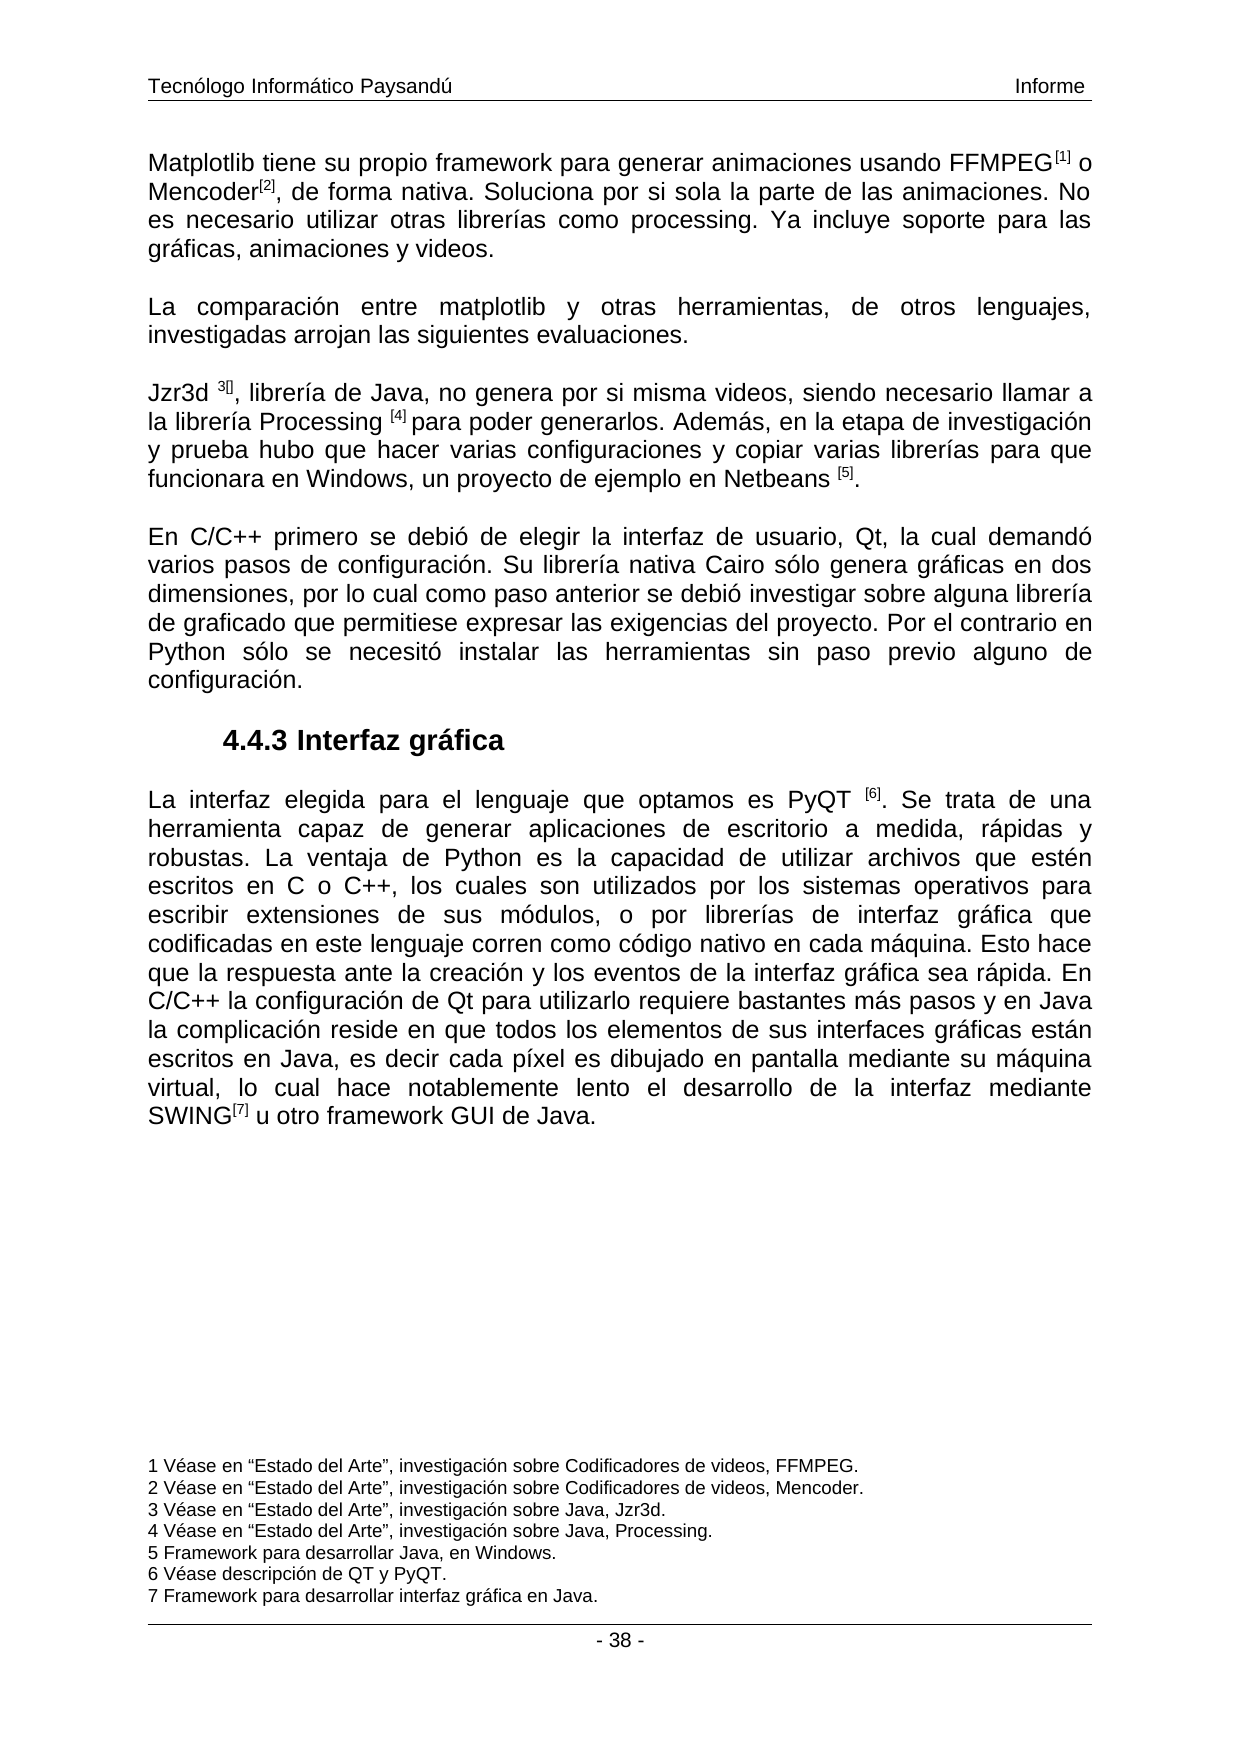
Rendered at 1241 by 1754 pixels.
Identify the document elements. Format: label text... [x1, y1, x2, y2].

text Véase descripción de QT y PyQT. [148, 1563, 1092, 1585]
text La comparación entre matplotlib y otras herramientas, de otros lenguajes, investigadas arrojan las siguientes evaluaciones. [148, 291, 1092, 349]
subtitle Interfaz gráfica [223, 723, 1092, 756]
text Véase en “Estado del Arte”, investigación sobre Codificadores de videos, Mencoder. [148, 1477, 1092, 1498]
text Véase en “Estado del Arte”, investigación sobre Java, Jzr3d. [148, 1498, 1092, 1520]
text Véase en “Estado del Arte”, investigación sobre Java, Processing. [148, 1520, 1092, 1542]
text Matplotlib tiene su propio framework para generar animaciones usando FFMPEG[] o Mencoder[], de forma nativa. Soluciona por si sola la parte de las animaciones. No es necesario utilizar otras librerías como processing. Ya incluye soporte para las gráficas, animaciones y videos. [148, 148, 1092, 263]
text Véase en “Estado del Arte”, investigación sobre Codificadores de videos, FFMPEG. [148, 1455, 1092, 1477]
text Jzr3d [], librería de Java, no genera por si misma videos, siendo necesario llamar a la librería Processing [] para poder generarlos. Además, en la etapa de investigación y prueba hubo que hacer varias configuraciones y copiar varias librerías para que funcionara en Windows, un proyecto de ejemplo en Netbeans []. [148, 378, 1092, 493]
text En C/C++ primero se debió de elegir la interfaz de usuario, Qt, la cual demandó varios pasos de configuración. Su librería nativa Cairo sólo genera gráficas en dos dimensiones, por lo cual como paso anterior se debió investigar sobre alguna librería de graficado que permitiese expresar las exigencias del proyecto. Por el contrario en Python sólo se necesitó instalar las herramientas sin paso previo alguno de configuración. [148, 521, 1092, 694]
text Framework para desarrollar interfaz gráfica en Java. [148, 1585, 1092, 1606]
text La interfaz elegida para el lenguaje que optamos es PyQT []. Se trata de una herramienta capaz de generar aplicaciones de escritorio a medida, rápidas y robustas. La ventaja de Python es la capacidad de utilizar archivos que estén escritos en C o C++, los cuales son utilizados por los sistemas operativos para escribir extensiones de sus módulos, o por librerías de interfaz gráfica que codificadas en este lenguaje corren como código nativo en cada máquina. Esto hace que la respuesta ante la creación y los eventos de la interfaz gráfica sea rápida. En C/C++ la configuración de Qt para utilizarlo requiere bastantes más pasos y en Java la complicación reside en que todos los elementos de sus interfaces gráficas están escritos en Java, es decir cada píxel es dibujado en pantalla mediante su máquina virtual, lo cual hace notablemente lento el desarrollo de la interfaz mediante SWING[] u otro framework GUI de Java. [148, 785, 1092, 1130]
text Framework para desarrollar Java, en Windows. [148, 1542, 1092, 1563]
